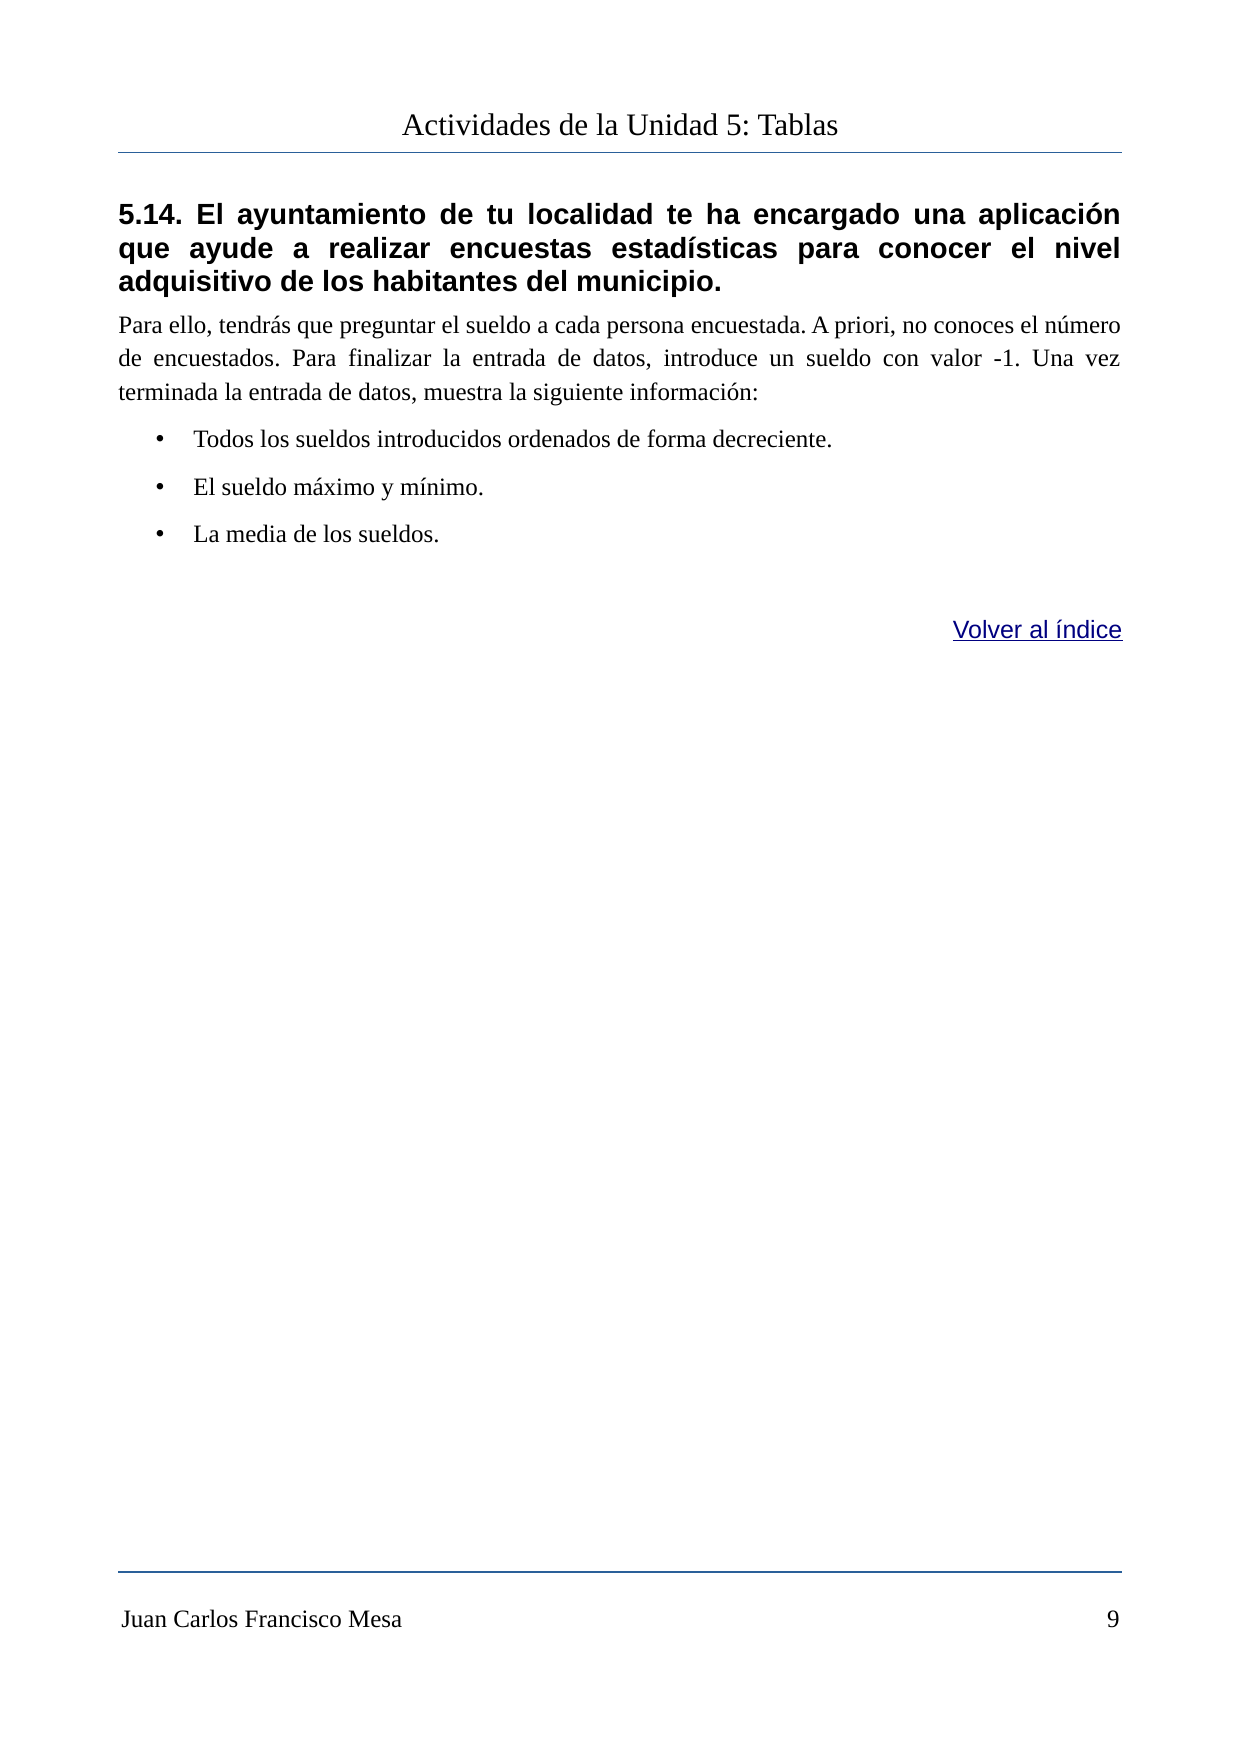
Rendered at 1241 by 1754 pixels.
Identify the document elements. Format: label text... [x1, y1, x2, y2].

text Volver al índice [118, 614, 1122, 643]
subtitle 5.14. El ayuntamiento de tu localidad te ha encargado una aplicación que ayude a realizar encuestas estadísticas para conocer el nivel adquisitivo de los habitantes del municipio. [118, 197, 1122, 298]
list El sueldo máximo y mínimo. [156, 472, 1122, 501]
list La media de los sueldos. [156, 519, 1122, 548]
list Todos los sueldos introducidos ordenados de forma decreciente. [156, 424, 1122, 453]
text Para ello, tendrás que preguntar el sueldo a cada persona encuestada. A priori, no conoces el número de encuestados. Para finalizar la entrada de datos, introduce un sueldo con valor -1. Una vez terminada la entrada de datos, muestra la siguiente información: [118, 311, 1122, 405]
